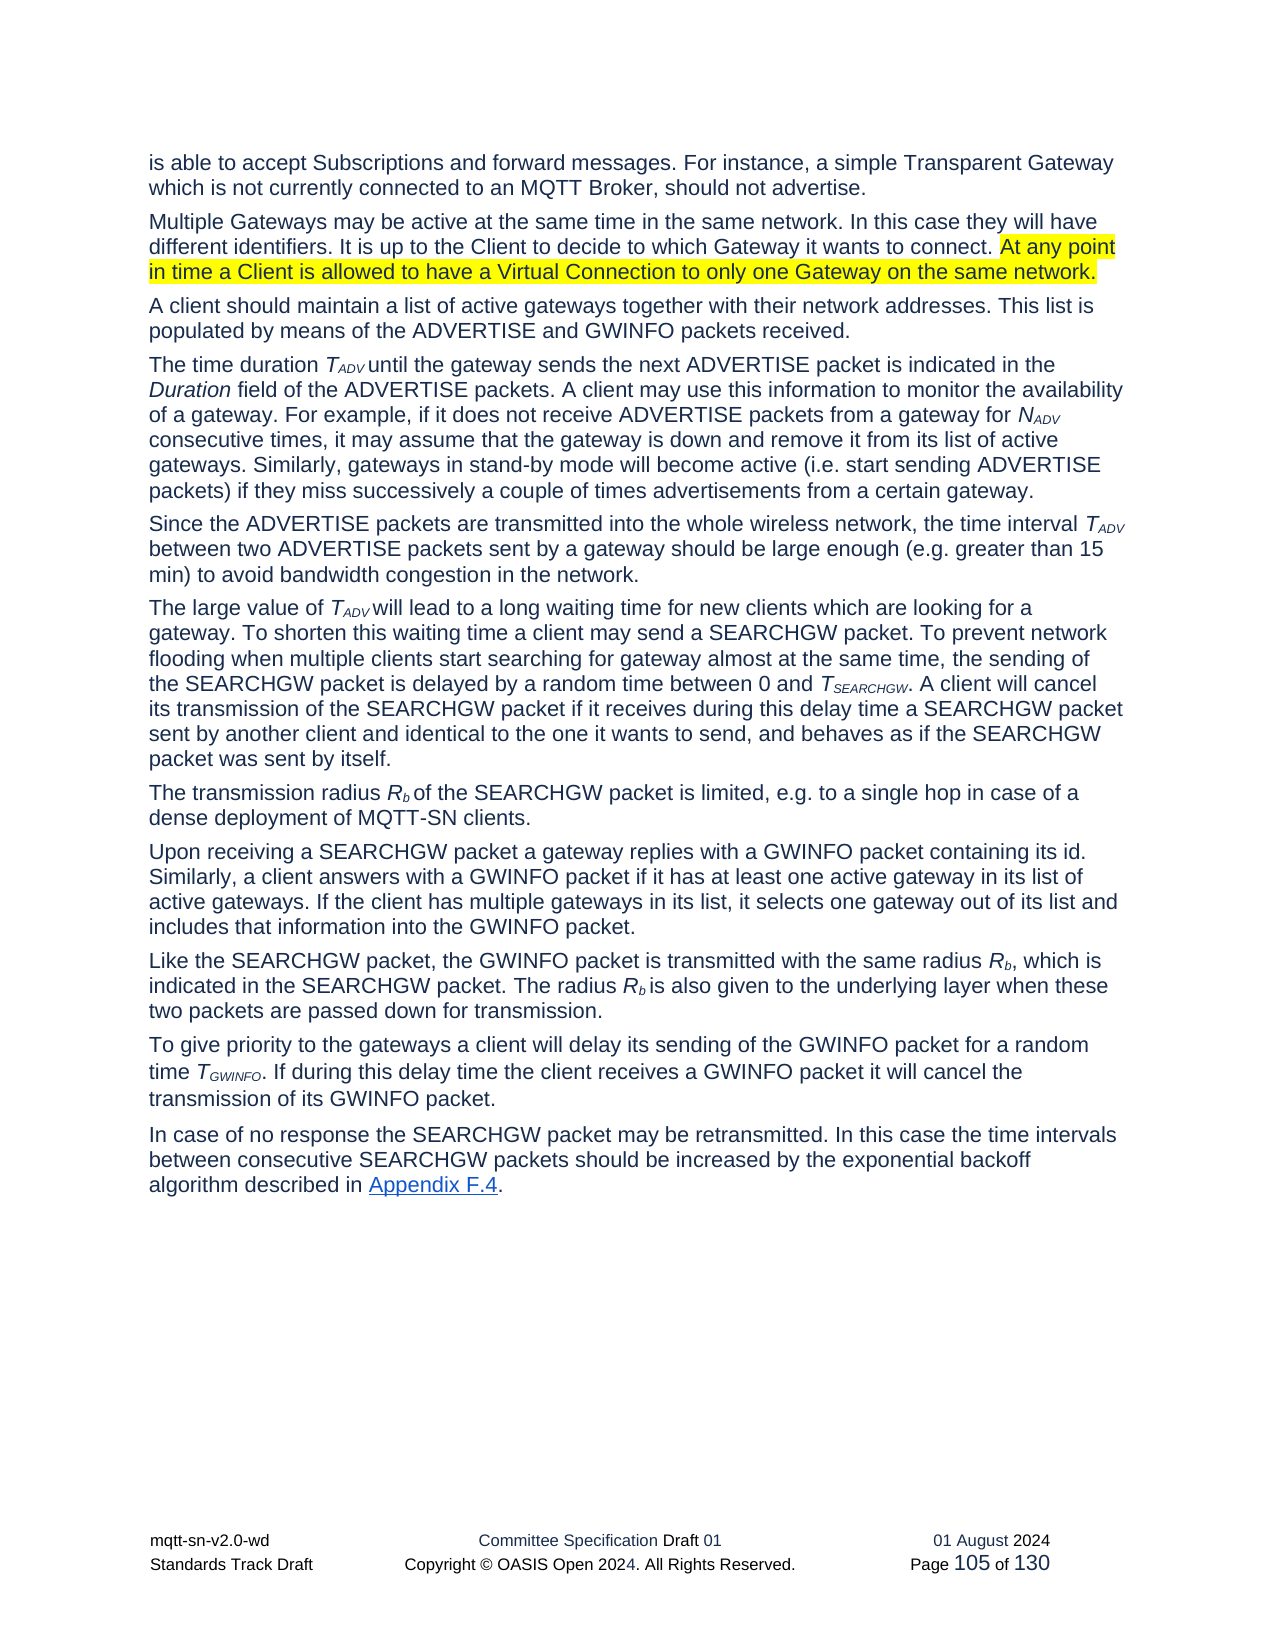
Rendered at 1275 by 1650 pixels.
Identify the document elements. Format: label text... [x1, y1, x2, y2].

text Upon receiving a SEARCHGW packet a gateway replies with a GWINFO packet containing its id. Similarly, a client answers with a GWINFO packet if it has at least one active gateway in its list of active gateways. If the client has multiple gateways in its list, it selects one gateway out of its list and includes that information into the GWINFO packet. [148, 838, 1124, 939]
text Since the ADVERTISE packets are transmitted into the whole wireless network, the time interval TADV between two ADVERTISE packets sent by a gateway should be large enough (e.g. greater than 15 min) to avoid bandwidth congestion in the network. [148, 511, 1124, 587]
text In case of no response the SEARCHGW packet may be retransmitted. In this case the time intervals between consecutive SEARCHGW packets should be increased by the exponential backoff algorithm described in Appendix F.4. [148, 1122, 1124, 1197]
text The transmission radius Rb of the SEARCHGW packet is limited, e.g. to a single hop in case of a dense deployment of MQTT-SN clients. [148, 780, 1124, 830]
text The time duration TADV until the gateway sends the next ADVERTISE packet is indicated in the Duration field of the ADVERTISE packets. A client may use this information to monitor the availability of a gateway. For example, if it does not receive ADVERTISE packets from a gateway for NADV consecutive times, it may assume that the gateway is down and remove it from its list of active gateways. Similarly, gateways in stand-by mode will become active (i.e. start sending ADVERTISE packets) if they miss successively a couple of times advertisements from a certain gateway. [148, 351, 1124, 503]
text is able to accept Subscriptions and forward messages. For instance, a simple Transparent Gateway which is not currently connected to an MQTT Broker, should not advertise. [148, 150, 1124, 200]
text Multiple Gateways may be active at the same time in the same network. In this case they will have different identifiers. It is up to the Client to decide to which Gateway it wants to connect. At any point in time a Client is allowed to have a Virtual Connection to only one Gateway on the same network. [148, 209, 1124, 284]
text Like the SEARCHGW packet, the GWINFO packet is transmitted with the same radius Rb, which is indicated in the SEARCHGW packet. The radius Rb is also given to the underlying layer when these two packets are passed down for transmission. [148, 948, 1124, 1023]
text A client should maintain a list of active gateways together with their network addresses. This list is populated by means of the ADVERTISE and GWINFO packets received. [148, 293, 1124, 343]
text The large value of TADV will lead to a long waiting time for new clients which are looking for a gateway. To shorten this waiting time a client may send a SEARCHGW packet. To prevent network flooding when multiple clients start searching for gateway almost at the same time, the sending of the SEARCHGW packet is delayed by a random time between 0 and TSEARCHGW. A client will cancel its transmission of the SEARCHGW packet if it receives during this delay time a SEARCHGW packet sent by another client and identical to the one it wants to send, and behaves as if the SEARCHGW packet was sent by itself. [148, 595, 1124, 771]
text To give priority to the gateways a client will delay its sending of the GWINFO packet for a random time TGWINFO. If during this delay time the client receives a GWINFO packet it will cancel the transmission of its GWINFO packet. [148, 1032, 1124, 1111]
